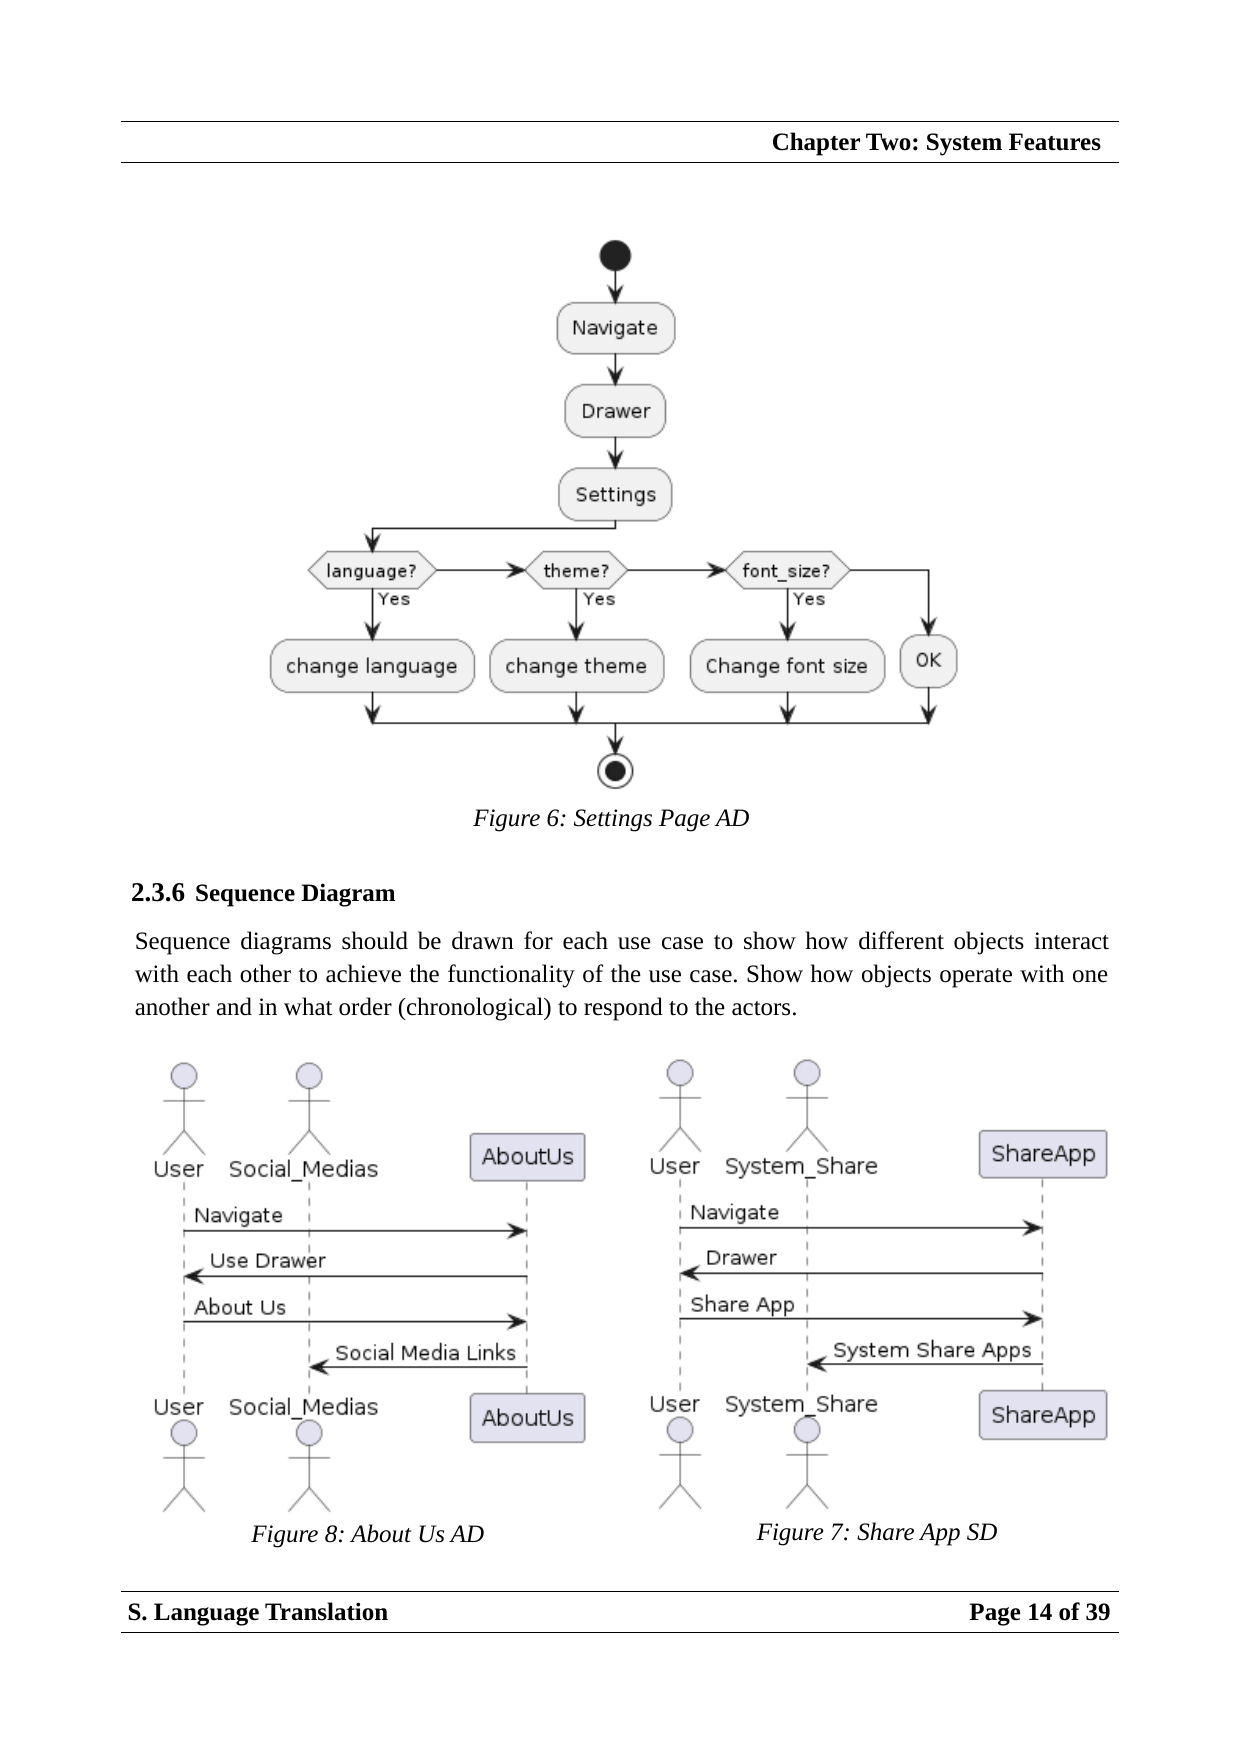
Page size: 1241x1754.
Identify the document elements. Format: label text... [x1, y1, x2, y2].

text Figure 8: About Us AD [146, 1520, 591, 1551]
text Sequence diagrams should be drawn for each use case to show how different objects interact with each other to achieve the functionality of the use case. Show how objects operate with one another and in what order (chronological) to respond to the actors. [132, 923, 1113, 1021]
text Figure 7: Share App SD [643, 1517, 1113, 1548]
picture [253, 226, 972, 803]
subtitle Sequence Diagram [121, 873, 1119, 910]
picture [642, 1052, 1114, 1517]
text Figure 6: Settings Page AD [254, 803, 971, 834]
picture [146, 1055, 592, 1520]
